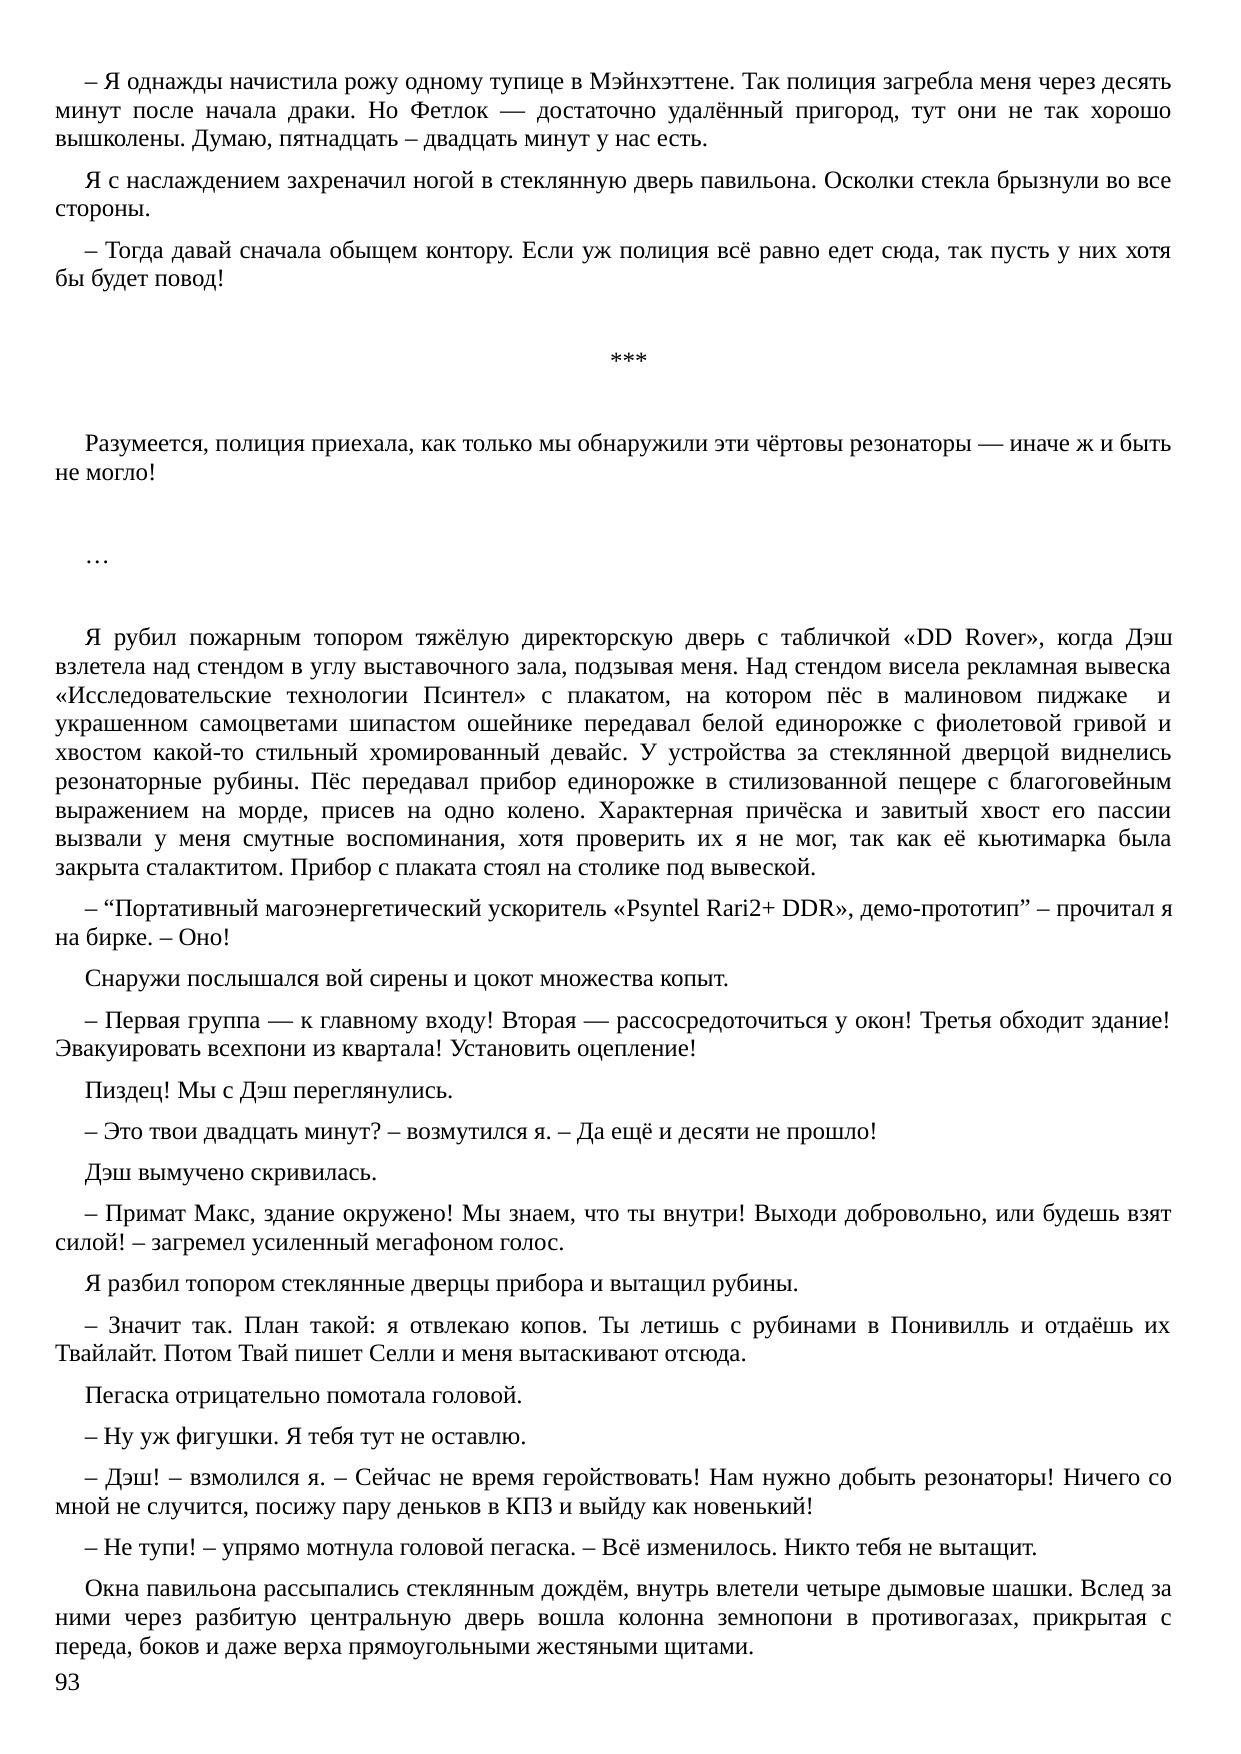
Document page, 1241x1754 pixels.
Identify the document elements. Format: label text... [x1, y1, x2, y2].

text Я рубил пожарным топором тяжёлую директорскую дверь с табличкой «DD Rover», когда Дэш взлетела над стендом в углу выставочного зала, подзывая меня. Над стендом висела рекламная вывеска «Исследовательские технологии Псинтел» с плакатом, на котором пёс в малиновом пиджаке и украшенном самоцветами шипастом ошейнике передавал белой единорожке с фиолетовой гривой и хвостом какой-то стильный хромированный девайс. У устройства за стеклянной дверцой виднелись резонаторные рубины. Пёс передавал прибор единорожке в стилизованной пещере с благоговейным выражением на морде, присев на одно колено. Характерная причёска и завитый хвост его пассии вызвали у меня смутные воспоминания, хотя проверить их я не мог, так как её кьютимарка была закрыта сталактитом. Прибор с плаката стоял на столике под вывеской. [55, 622, 1173, 881]
text Пиздец! Мы с Дэш переглянулись. [55, 1075, 1173, 1103]
text – “Портативный магоэнергетический ускоритель «Psyntel Rari2+ DDR», демо-прототип” – прочитал я на бирке. – Оно! [55, 893, 1173, 951]
text Снаружи послышался вой сирены и цокот множества копыт. [55, 963, 1173, 992]
text … [55, 540, 1173, 568]
text Дэш вымучено скривилась. [55, 1157, 1173, 1186]
text – Примат Макс, здание окружено! Мы знаем, что ты внутри! Выходи добровольно, или будешь взят силой! – загремел усиленный мегафоном голос. [55, 1198, 1173, 1256]
text Окна павильона рассыпались стеклянным дождём, внутрь влетели четыре дымовые шашки. Вслед за ними через разбитую центральную дверь вошла колонна земнопони в противогазах, прикрытая с переда, боков и даже верха прямоугольными жестяными щитами. [55, 1573, 1173, 1660]
text – Не тупи! – упрямо мотнула головой пегаска. – Всё изменилось. Никто тебя не вытащит. [55, 1532, 1173, 1561]
text Я разбил топором стеклянные дверцы прибора и вытащил рубины. [55, 1268, 1173, 1297]
text Пегаска отрицательно помотала головой. [55, 1380, 1173, 1408]
text Разумеется, полиция приехала, как только мы обнаружили эти чёртовы резонаторы — иначе ж и быть не могло! [55, 428, 1173, 486]
text – Я однажды начистила рожу одному тупице в Мэйнхэттене. Так полиция загребла меня через десять минут после начала драки. Но Фетлок — достаточно удалённый пригород, тут они не так хорошо вышколены. Думаю, пятнадцать – двадцать минут у нас есть. [55, 66, 1173, 152]
text – Значит так. План такой: я отвлекаю копов. Ты летишь с рубинами в Понивилль и отдаёшь их Твайлайт. Потом Твай пишет Селли и меня вытаскивают отсюда. [55, 1310, 1173, 1367]
text – Дэш! – взмолился я. – Сейчас не время геройствовать! Нам нужно добыть резонаторы! Ничего со мной не случится, посижу пару деньков в КПЗ и выйду как новенький! [55, 1462, 1173, 1520]
text – Ну уж фигушки. Я тебя тут не оставлю. [55, 1421, 1173, 1450]
text – Первая группа — к главному входу! Вторая — рассосредоточиться у окон! Третья обходит здание! Эвакуировать всехпони из квартала! Установить оцепление! [55, 1005, 1173, 1062]
text – Это твои двадцать минут? – возмутился я. – Да ещё и десяти не прошло! [55, 1116, 1173, 1145]
text *** [55, 346, 1173, 375]
text – Тогда давай сначала обыщем контору. Если уж полиция всё равно едет сюда, так пусть у них хотя бы будет повод! [55, 235, 1173, 292]
text Я с наслаждением захреначил ногой в стеклянную дверь павильона. Осколки стекла брызнули во все стороны. [55, 165, 1173, 222]
